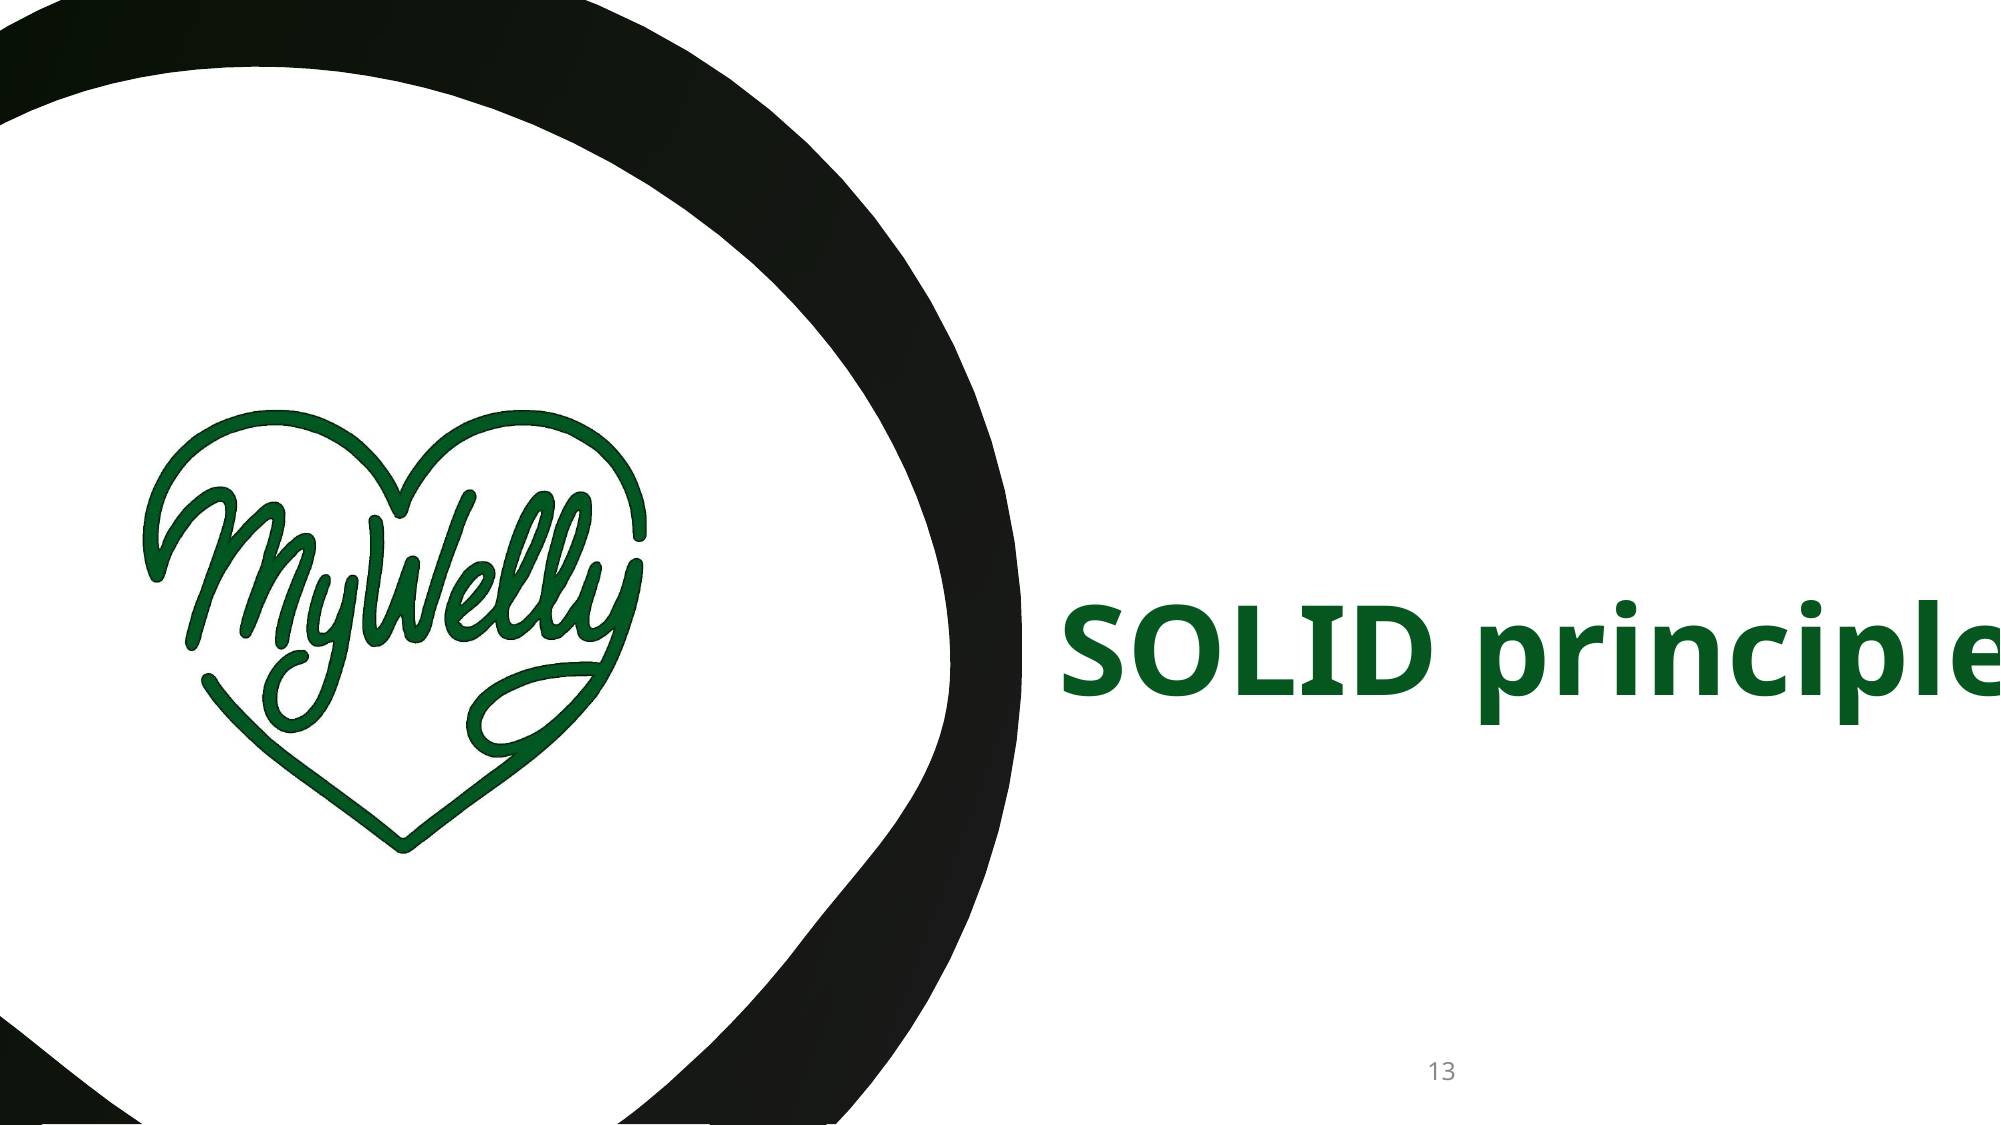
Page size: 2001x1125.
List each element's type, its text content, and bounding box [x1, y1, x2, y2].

text_box SOLID principles [1044, 580, 2000, 964]
picture [55, 297, 736, 978]
text_box [0, 0, 2000, 1125]
